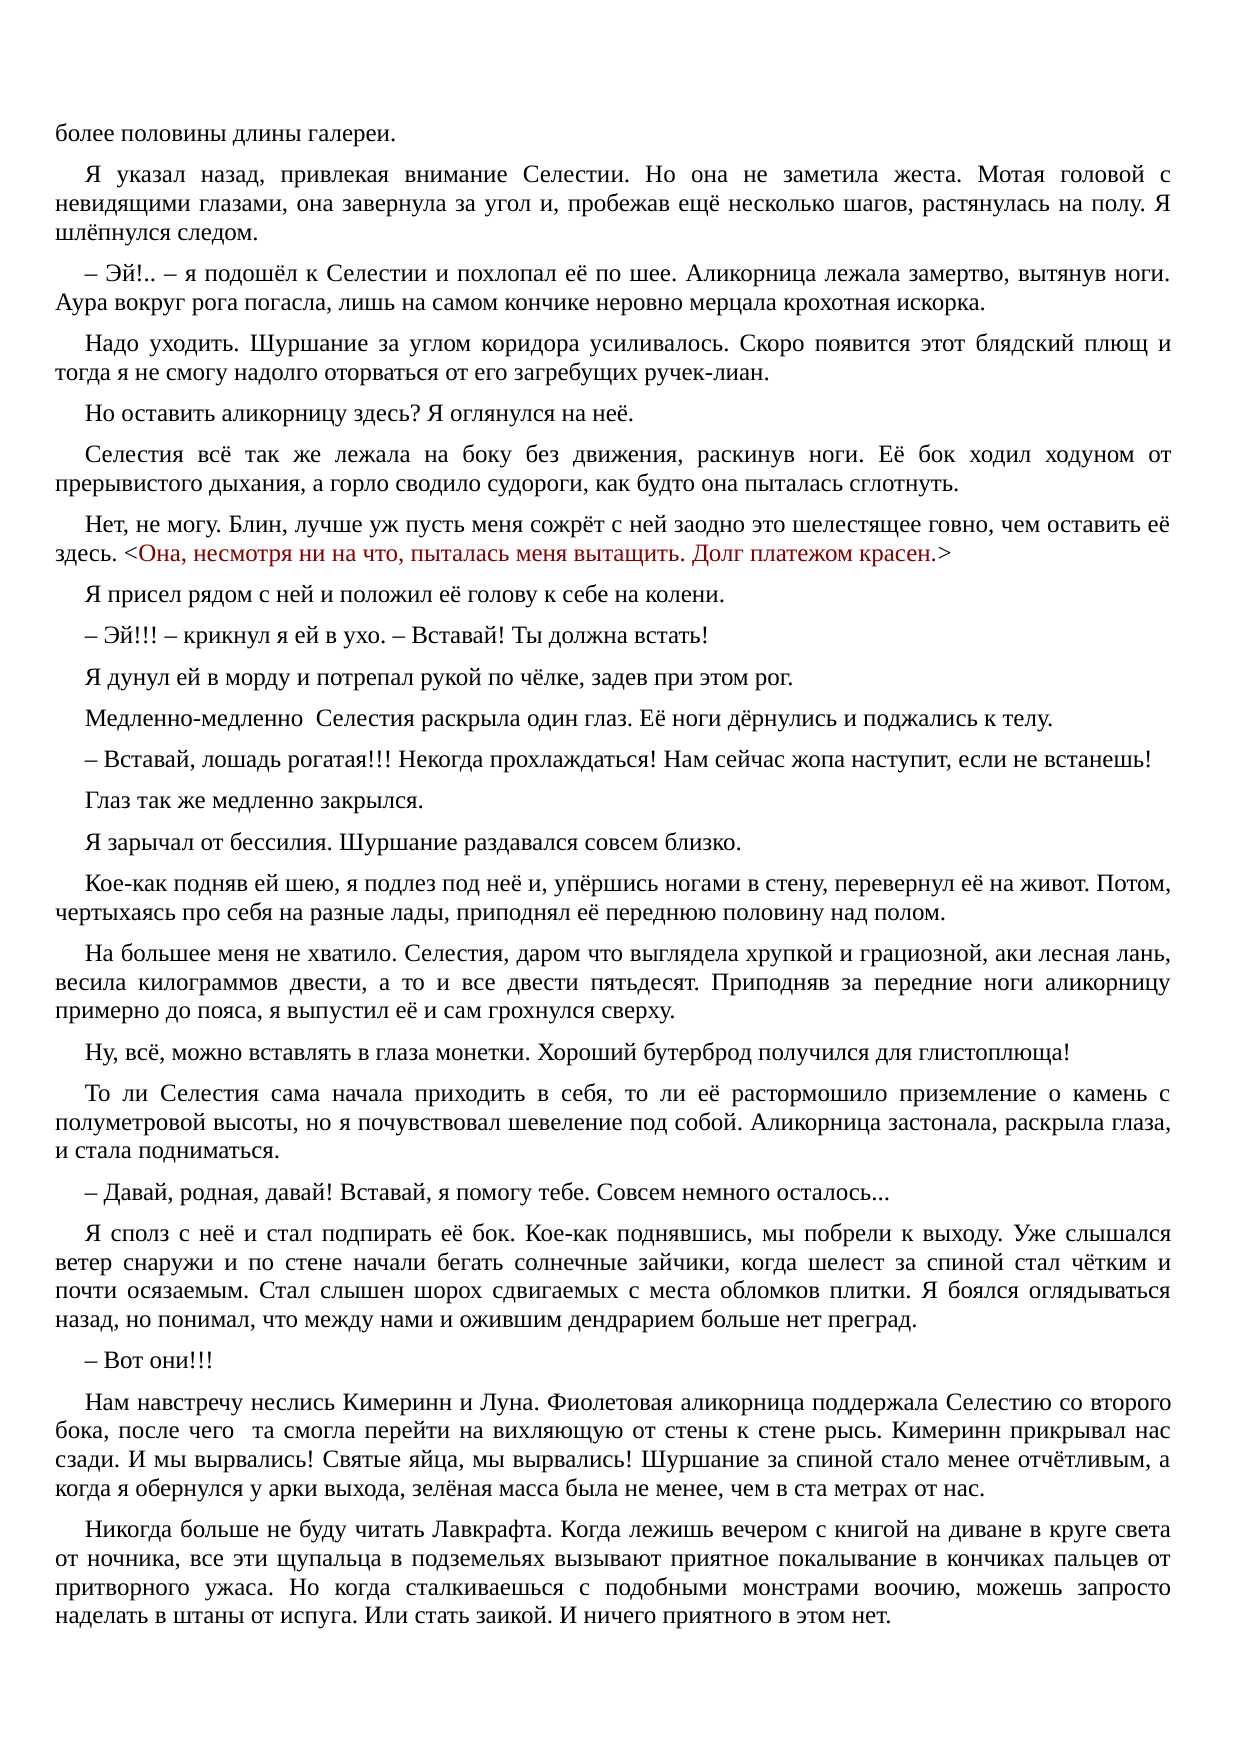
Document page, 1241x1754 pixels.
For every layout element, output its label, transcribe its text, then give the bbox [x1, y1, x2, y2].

text Селестия всё так же лежала на боку без движения, раскинув ноги. Её бок ходил ходуном от прерывистого дыхания, а горло сводило судороги, как будто она пыталась сглотнуть. [55, 439, 1172, 497]
text – Давай, родная, давай! Вставай, я помогу тебе. Совсем немного осталось... [55, 1177, 1172, 1206]
text Нет, не могу. Блин, лучше уж пусть меня сожрёт с ней заодно это шелестящее говно, чем оставить её здесь. <Она, несмотря ни на что, пыталась меня вытащить. Долг платежом красен.> [55, 509, 1172, 567]
text Кое-как подняв ей шею, я подлез под неё и, упёршись ногами в стену, перевернул её на живот. Потом, чертыхаясь про себя на разные лады, приподнял её переднюю половину над полом. [55, 868, 1172, 926]
text На большее меня не хватило. Селестия, даром что выглядела хрупкой и грациозной, аки лесная лань, весила килограммов двести, а то и все двести пятьдесят. Приподняв за передние ноги аликорницу примерно до пояса, я выпустил её и сам грохнулся сверху. [55, 938, 1172, 1024]
text Нам навстречу неслись Кимеринн и Луна. Фиолетовая аликорница поддержала Селестию со второго бока, после чего та смогла перейти на вихляющую от стены к стене рысь. Кимеринн прикрывал нас сзади. И мы вырвались! Святые яйца, мы вырвались! Шуршание за спиной стало менее отчётливым, а когда я обернулся у арки выхода, зелёная масса была не менее, чем в ста метрах от нас. [55, 1387, 1172, 1502]
text Но оставить аликорницу здесь? Я оглянулся на неё. [55, 398, 1172, 427]
text Надо уходить. Шуршание за углом коридора усиливалось. Скоро появится этот блядский плющ и тогда я не смогу надолго оторваться от его загребущих ручек-лиан. [55, 328, 1172, 386]
text – Эй!.. – я подошёл к Селестии и похлопал её по шее. Аликорница лежала замертво, вытянув ноги. Аура вокруг рога погасла, лишь на самом кончике неровно мерцала крохотная искорка. [55, 258, 1172, 316]
text Я присел рядом с ней и положил её голову к себе на колени. [55, 579, 1172, 608]
text – Вставай, лошадь рогатая!!! Некогда прохлаждаться! Нам сейчас жопа наступит, если не встанешь! [55, 744, 1172, 773]
text Медленно-медленно Селестия раскрыла один глаз. Её ноги дёрнулись и поджались к телу. [55, 703, 1172, 732]
text Никогда больше не буду читать Лавкрафта. Когда лежишь вечером с книгой на диване в круге света от ночника, все эти щупальца в подземельях вызывают приятное покалывание в кончиках пальцев от притворного ужаса. Но когда сталкиваешься с подобными монстрами воочию, можешь запросто наделать в штаны от испуга. Или стать заикой. И ничего приятного в этом нет. [55, 1514, 1172, 1629]
text – Эй!!! – крикнул я ей в ухо. – Вставай! Ты должна встать! [55, 621, 1172, 649]
text Я указал назад, привлекая внимание Селестии. Но она не заметила жеста. Мотая головой с невидящими глазами, она завернула за угол и, пробежав ещё несколько шагов, растянулась на полу. Я шлёпнулся следом. [55, 159, 1172, 246]
text Я зарычал от бессилия. Шуршание раздавался совсем близко. [55, 827, 1172, 856]
text Ну, всё, можно вставлять в глаза монетки. Хороший бутерброд получился для глистоплюща! [55, 1037, 1172, 1066]
text То ли Селестия сама начала приходить в себя, то ли её растормошило приземление о камень с полуметровой высоты, но я почувствовал шевеление под собой. Аликорница застонала, раскрыла глаза, и стала подниматься. [55, 1078, 1172, 1164]
text более половины длины галереи. [55, 118, 1172, 147]
text Глаз так же медленно закрылся. [55, 786, 1172, 814]
text Я сполз с неё и стал подпирать её бок. Кое-как поднявшись, мы побрели к выходу. Уже слышался ветер снаружи и по стене начали бегать солнечные зайчики, когда шелест за спиной стал чётким и почти осязаемым. Стал слышен шорох сдвигаемых с места обломков плитки. Я боялся оглядываться назад, но понимал, что между нами и ожившим дендрарием больше нет преград. [55, 1218, 1172, 1333]
text – Вот они!!! [55, 1346, 1172, 1374]
text Я дунул ей в морду и потрепал рукой по чёлке, задев при этом рог. [55, 662, 1172, 691]
